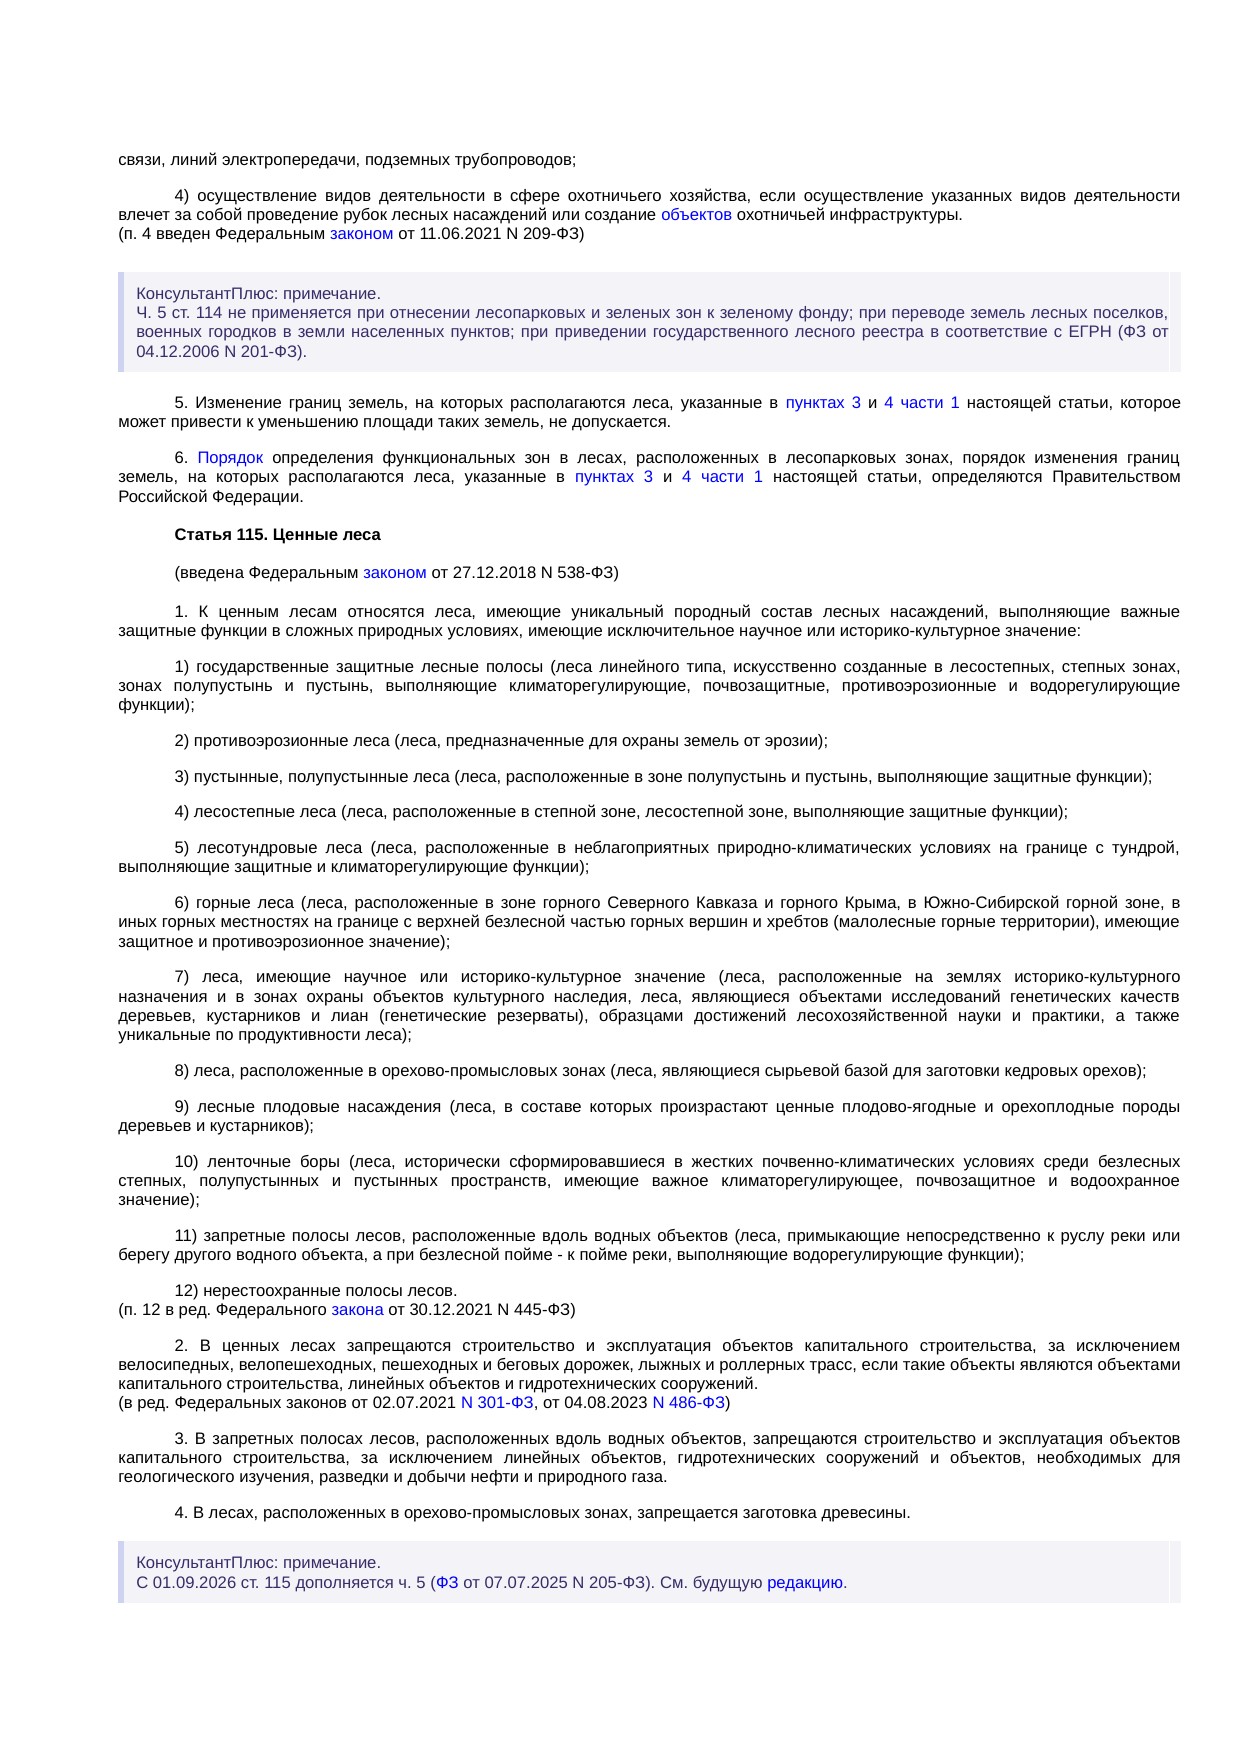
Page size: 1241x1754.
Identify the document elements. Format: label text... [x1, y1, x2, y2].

text 2. В ценных лесах запрещаются строительство и эксплуатация объектов капитального строительства, за исключением велосипедных, велопешеходных, пешеходных и беговых дорожек, лыжных и роллерных трасс, если такие объекты являются объектами капитального строительства, линейных объектов и гидротехнических сооружений. [118, 1336, 1181, 1393]
text 6. Порядок определения функциональных зон в лесах, расположенных в лесопарковых зонах, порядок изменения границ земель, на которых располагаются леса, указанные в пунктах 3 и 4 части 1 настоящей статьи, определяются Правительством Российской Федерации. [118, 448, 1181, 506]
text 1) государственные защитные лесные полосы (леса линейного типа, искусственно созданные в лесостепных, степных зонах, зонах полупустынь и пустынь, выполняющие климаторегулирующие, почвозащитные, противоэрозионные и водорегулирующие функции); [118, 656, 1181, 714]
text 8) леса, расположенные в орехово-промысловых зонах (леса, являющиеся сырьевой базой для заготовки кедровых орехов); [118, 1061, 1181, 1080]
text 6) горные леса (леса, расположенные в зоне горного Северного Кавказа и горного Крыма, в Южно-Сибирской горной зоне, в иных горных местностях на границе с верхней безлесной частью горных вершин и хребтов (малолесные горные территории), имеющие защитное и противоэрозионное значение); [118, 893, 1181, 951]
text 4) осуществление видов деятельности в сфере охотничьего хозяйства, если осуществление указанных видов деятельности влечет за собой проведение рубок лесных насаждений или создание объектов охотничьей инфраструктуры. [118, 186, 1181, 224]
table_header [1170, 1541, 1181, 1603]
text 10) ленточные боры (леса, исторически сформировавшиеся в жестких почвенно-климатических условиях среди безлесных степных, полупустынных и пустынных пространств, имеющие важное климаторегулирующее, почвозащитное и водоохранное значение); [118, 1151, 1181, 1209]
text 5) лесотундровые леса (леса, расположенные в неблагоприятных природно-климатических условиях на границе с тундрой, выполняющие защитные и климаторегулирующие функции); [118, 838, 1181, 876]
table_header [118, 1541, 124, 1603]
text (п. 12 в ред. Федерального закона от 30.12.2021 N 445-ФЗ) [118, 1300, 1181, 1319]
table_header [1170, 272, 1181, 372]
table_header [118, 272, 124, 372]
text (п. 4 введен Федеральным законом от 11.06.2021 N 209-ФЗ) [118, 224, 1181, 243]
text 5. Изменение границ земель, на которых располагаются леса, указанные в пунктах 3 и 4 части 1 настоящей статьи, которое может привести к уменьшению площади таких земель, не допускается. [118, 393, 1181, 431]
text 7) леса, имеющие научное или историко-культурное значение (леса, расположенные на землях историко-культурного назначения и в зонах охраны объектов культурного наследия, леса, являющиеся объектами исследований генетических качеств деревьев, кустарников и лиан (генетические резерваты), образцами достижений лесохозяйственной науки и практики, а также уникальные по продуктивности леса); [118, 967, 1181, 1044]
text 1. К ценным лесам относятся леса, имеющие уникальный породный состав лесных насаждений, выполняющие важные защитные функции в сложных природных условиях, имеющие исключительное научное или историко-культурное значение: [118, 601, 1181, 640]
text (введена Федеральным законом от 27.12.2018 N 538-ФЗ) [118, 563, 1181, 582]
text 11) запретные полосы лесов, расположенные вдоль водных объектов (леса, примыкающие непосредственно к руслу реки или берегу другого водного объекта, а при безлесной пойме - к пойме реки, выполняющие водорегулирующие функции); [118, 1226, 1181, 1264]
table_header [124, 272, 136, 372]
table_header КонсультантПлюс: примечание. Ч. 5 ст. 114 не применяется при отнесении лесопарковых и зеленых зон к зеленому фонду; при переводе земель лесных поселков, военных городков в земли населенных пунктов; при приведении государственного лесного реестра в соответствие с ЕГРН (ФЗ от 04.12.2006 N 201-ФЗ). [136, 272, 1169, 372]
table_header КонсультантПлюс: примечание. С 01.09.2026 ст. 115 дополняется ч. 5 (ФЗ от 07.07.2025 N 205-ФЗ). См. будущую редакцию. [136, 1541, 1169, 1603]
text (в ред. Федеральных законов от 02.07.2021 N 301-ФЗ, от 04.08.2023 N 486-ФЗ) [118, 1393, 1181, 1412]
text 12) нерестоохранные полосы лесов. [118, 1281, 1181, 1300]
table_header [124, 1541, 136, 1603]
text 4. В лесах, расположенных в орехово-промысловых зонах, запрещается заготовка древесины. [118, 1503, 1181, 1522]
text связи, линий электропередачи, подземных трубопроводов; [118, 150, 1181, 169]
text 2) противоэрозионные леса (леса, предназначенные для охраны земель от эрозии); [118, 731, 1181, 750]
subtitle Статья 115. Ценные леса [118, 525, 1181, 544]
text 3. В запретных полосах лесов, расположенных вдоль водных объектов, запрещаются строительство и эксплуатация объектов капитального строительства, за исключением линейных объектов, гидротехнических сооружений и объектов, необходимых для геологического изучения, разведки и добычи нефти и природного газа. [118, 1429, 1181, 1486]
text 9) лесные плодовые насаждения (леса, в составе которых произрастают ценные плодово-ягодные и орехоплодные породы деревьев и кустарников); [118, 1096, 1181, 1135]
text 3) пустынные, полупустынные леса (леса, расположенные в зоне полупустынь и пустынь, выполняющие защитные функции); [118, 766, 1181, 786]
text 4) лесостепные леса (леса, расположенные в степной зоне, лесостепной зоне, выполняющие защитные функции); [118, 802, 1181, 821]
